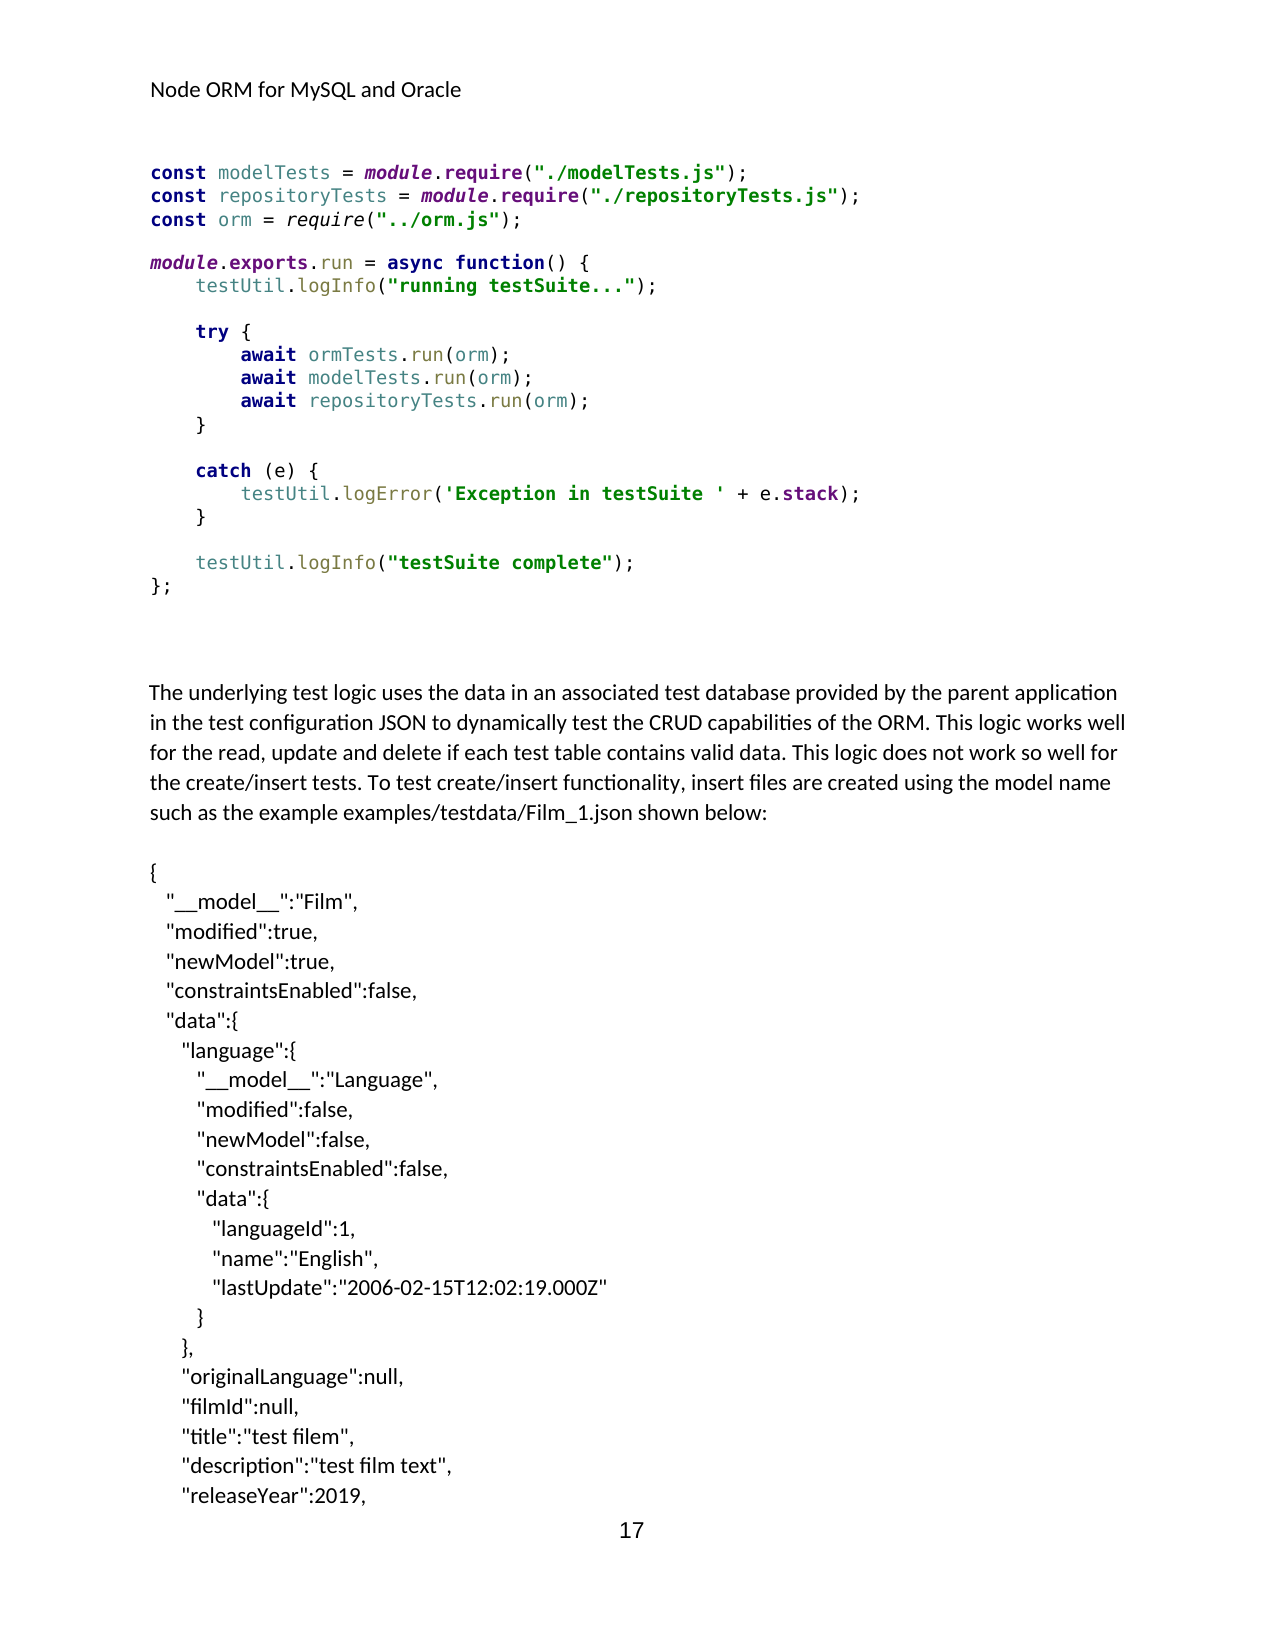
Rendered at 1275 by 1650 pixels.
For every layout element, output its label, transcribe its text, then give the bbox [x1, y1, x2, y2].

text "language":{ [150, 1036, 1143, 1064]
text "constraintsEnabled":false, [150, 976, 1143, 1004]
text "releaseYear":2019, [150, 1481, 1143, 1509]
text "filmId":null, [150, 1392, 1143, 1420]
text "modified":true, [150, 917, 1143, 945]
text } [150, 1303, 1143, 1331]
text const modelTests = module.require("./modelTests.js"); const repositoryTests = module.require("./repositoryTests.js"); const orm = require("../orm.js"); module.exports.run = async function() { testUtil.logInfo("running testSuite..."); try { await ormTests.run(orm); await modelTests.run(orm); await repositoryTests.run(orm); } catch (e) { testUtil.logError('Exception in testSuite ' + e.stack); } testUtil.logInfo("testSuite complete"); }; [150, 162, 1143, 627]
text "description":"test film text", [150, 1451, 1143, 1479]
text "newModel":false, [150, 1125, 1143, 1153]
text "modified":false, [150, 1095, 1143, 1123]
text "constraintsEnabled":false, [150, 1154, 1143, 1183]
text "originalLanguage":null, [150, 1362, 1143, 1390]
text "title":"test filem", [150, 1422, 1143, 1450]
text "languageId":1, [150, 1214, 1143, 1242]
text "__model__":"Film", [150, 887, 1143, 915]
text { [150, 858, 1143, 886]
text "data":{ [150, 1184, 1143, 1212]
text "name":"English", [150, 1244, 1143, 1272]
text The underlying test logic uses the data in an associated test database provided by the parent application in the test configuration JSON to dynamically test the CRUD capabilities of the ORM. This logic works well for the read, update and delete if each test table contains valid data. This logic does not work so well for the create/insert tests. To test create/insert functionality, insert files are created using the model name such as the example examples/testdata/Film_1.json shown below: [148, 678, 1132, 826]
text }, [150, 1333, 1143, 1361]
text "data":{ [150, 1006, 1143, 1034]
text "__model__":"Language", [150, 1066, 1143, 1093]
text "lastUpdate":"2006-02-15T12:02:19.000Z" [150, 1273, 1143, 1301]
text "newModel":true, [150, 947, 1143, 975]
